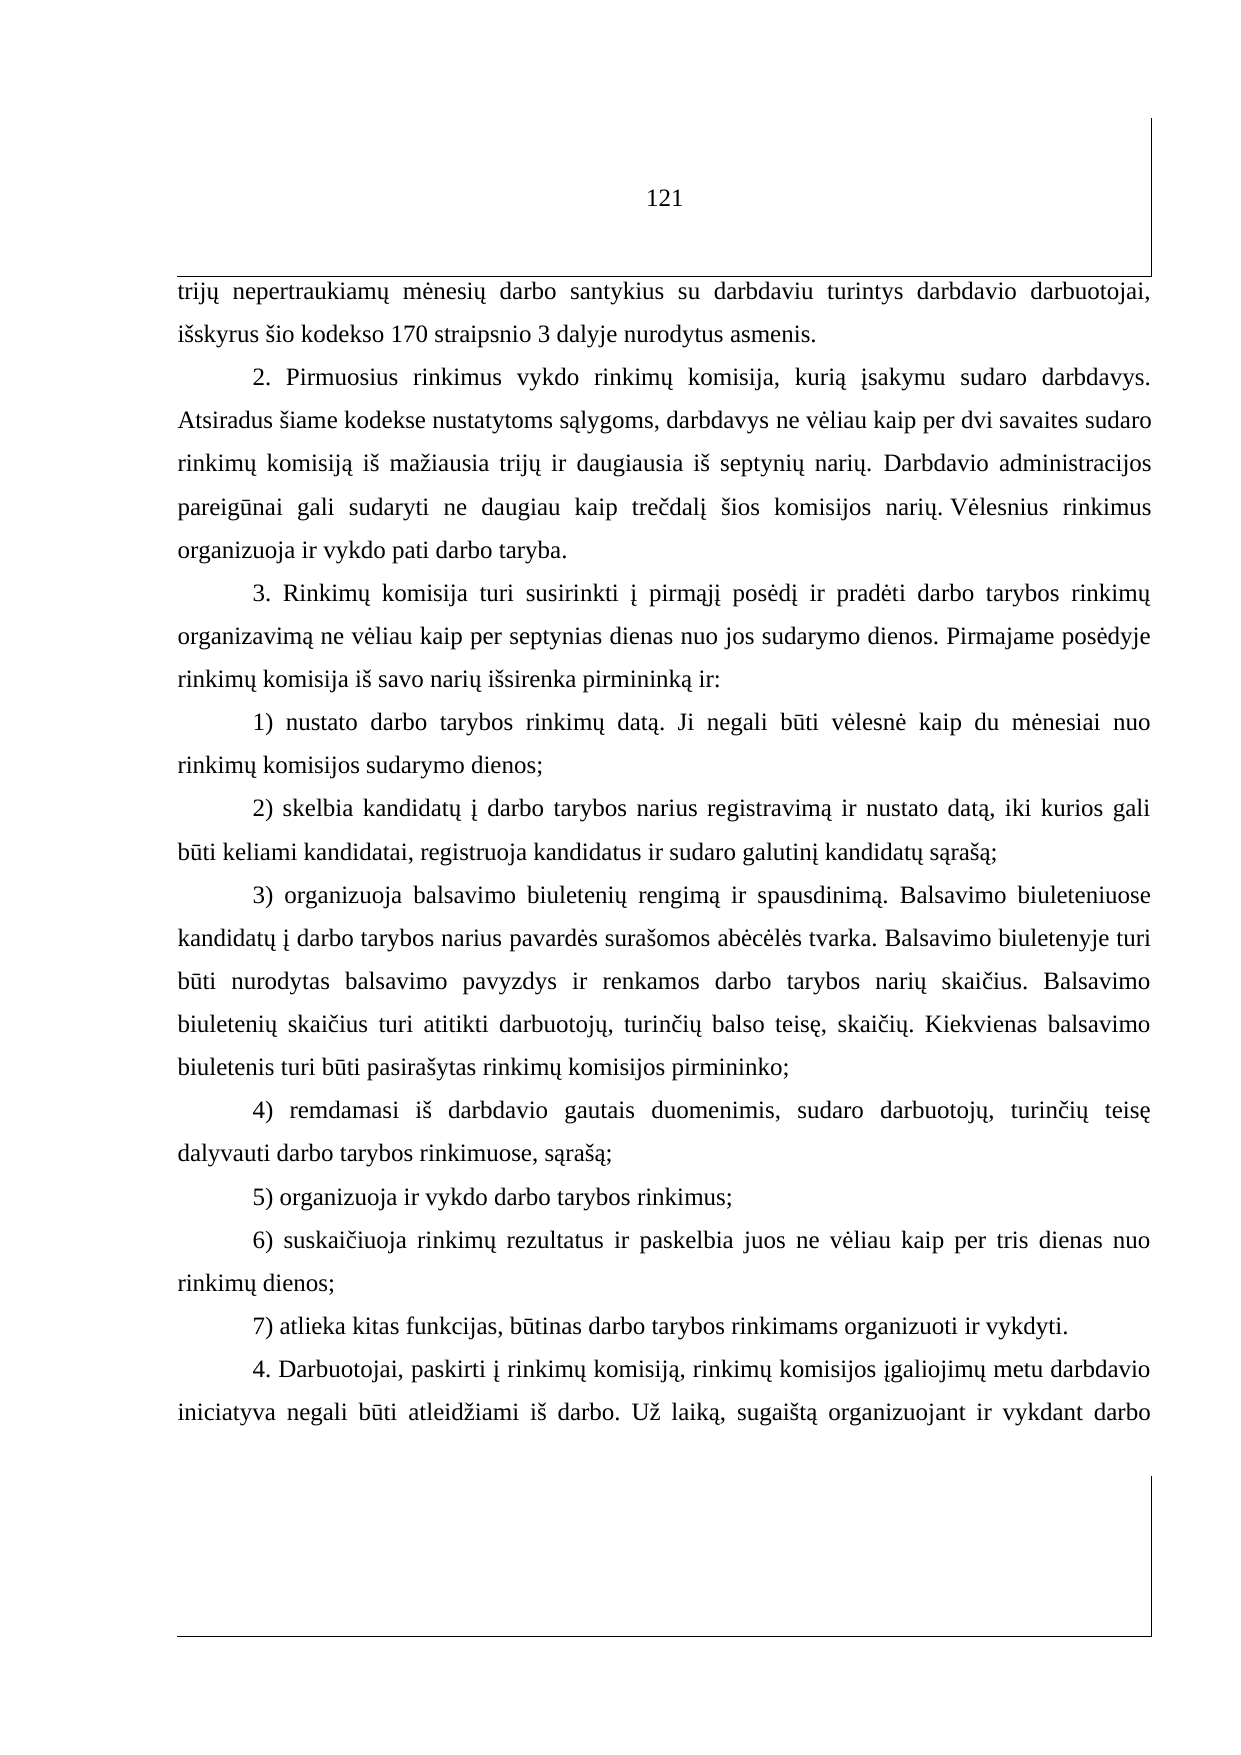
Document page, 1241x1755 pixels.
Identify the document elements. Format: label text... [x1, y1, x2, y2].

text 4. Darbuotojai, paskirti į rinkimų komisiją, rinkimų komisijos įgaliojimų metu darbdavio iniciatyva negali būti atleidžiami iš darbo. Už laiką, sugaištą organizuojant ir vykdant darbo [177, 1354, 1152, 1426]
text 3. Rinkimų komisija turi susirinkti į pirmąjį posėdį ir pradėti darbo tarybos rinkimų organizavimą ne vėliau kaip per septynias dienas nuo jos sudarymo dienos. Pirmajame posėdyje rinkimų komisija iš savo narių išsirenka pirmininką ir: [177, 578, 1152, 693]
text 6) suskaičiuoja rinkimų rezultatus ir paskelbia juos ne vėliau kaip per tris dienas nuo rinkimų dienos; [177, 1225, 1152, 1297]
text trijų nepertraukiamų mėnesių darbo santykius su darbdaviu turintys darbdavio darbuotojai, išskyrus šio kodekso 170 straipsnio 3 dalyje nurodytus asmenis. [177, 276, 1152, 348]
text 4) remdamasi iš darbdavio gautais duomenimis, sudaro darbuotojų, turinčių teisę dalyvauti darbo tarybos rinkimuose, sąrašą; [177, 1095, 1152, 1167]
text 2. Pirmuosius rinkimus vykdo rinkimų komisija, kurią įsakymu sudaro darbdavys. Atsiradus šiame kodekse nustatytoms sąlygoms, darbdavys ne vėliau kaip per dvi savaites sudaro rinkimų komisiją iš mažiausia trijų ir daugiausia iš septynių narių. Darbdavio administracijos pareigūnai gali sudaryti ne daugiau kaip trečdalį šios komisijos narių. Vėlesnius rinkimus organizuoja ir vykdo pati darbo taryba. [177, 362, 1152, 563]
text 3) organizuoja balsavimo biuletenių rengimą ir spausdinimą. Balsavimo biuleteniuose kandidatų į darbo tarybos narius pavardės surašomos abėcėlės tvarka. Balsavimo biuletenyje turi būti nurodytas balsavimo pavyzdys ir renkamos darbo tarybos narių skaičius. Balsavimo biuletenių skaičius turi atitikti darbuotojų, turinčių balso teisę, skaičių. Kiekvienas balsavimo biuletenis turi būti pasirašytas rinkimų komisijos pirmininko; [177, 880, 1152, 1081]
text 2) skelbia kandidatų į darbo tarybos narius registravimą ir nustato datą, iki kurios gali būti keliami kandidatai, registruoja kandidatus ir sudaro galutinį kandidatų sąrašą; [177, 793, 1152, 865]
text 1) nustato darbo tarybos rinkimų datą. Ji negali būti vėlesnė kaip du mėnesiai nuo rinkimų komisijos sudarymo dienos; [177, 707, 1152, 779]
text 7) atlieka kitas funkcijas, būtinas darbo tarybos rinkimams organizuoti ir vykdyti. [177, 1311, 1152, 1340]
text 5) organizuoja ir vykdo darbo tarybos rinkimus; [177, 1182, 1152, 1210]
